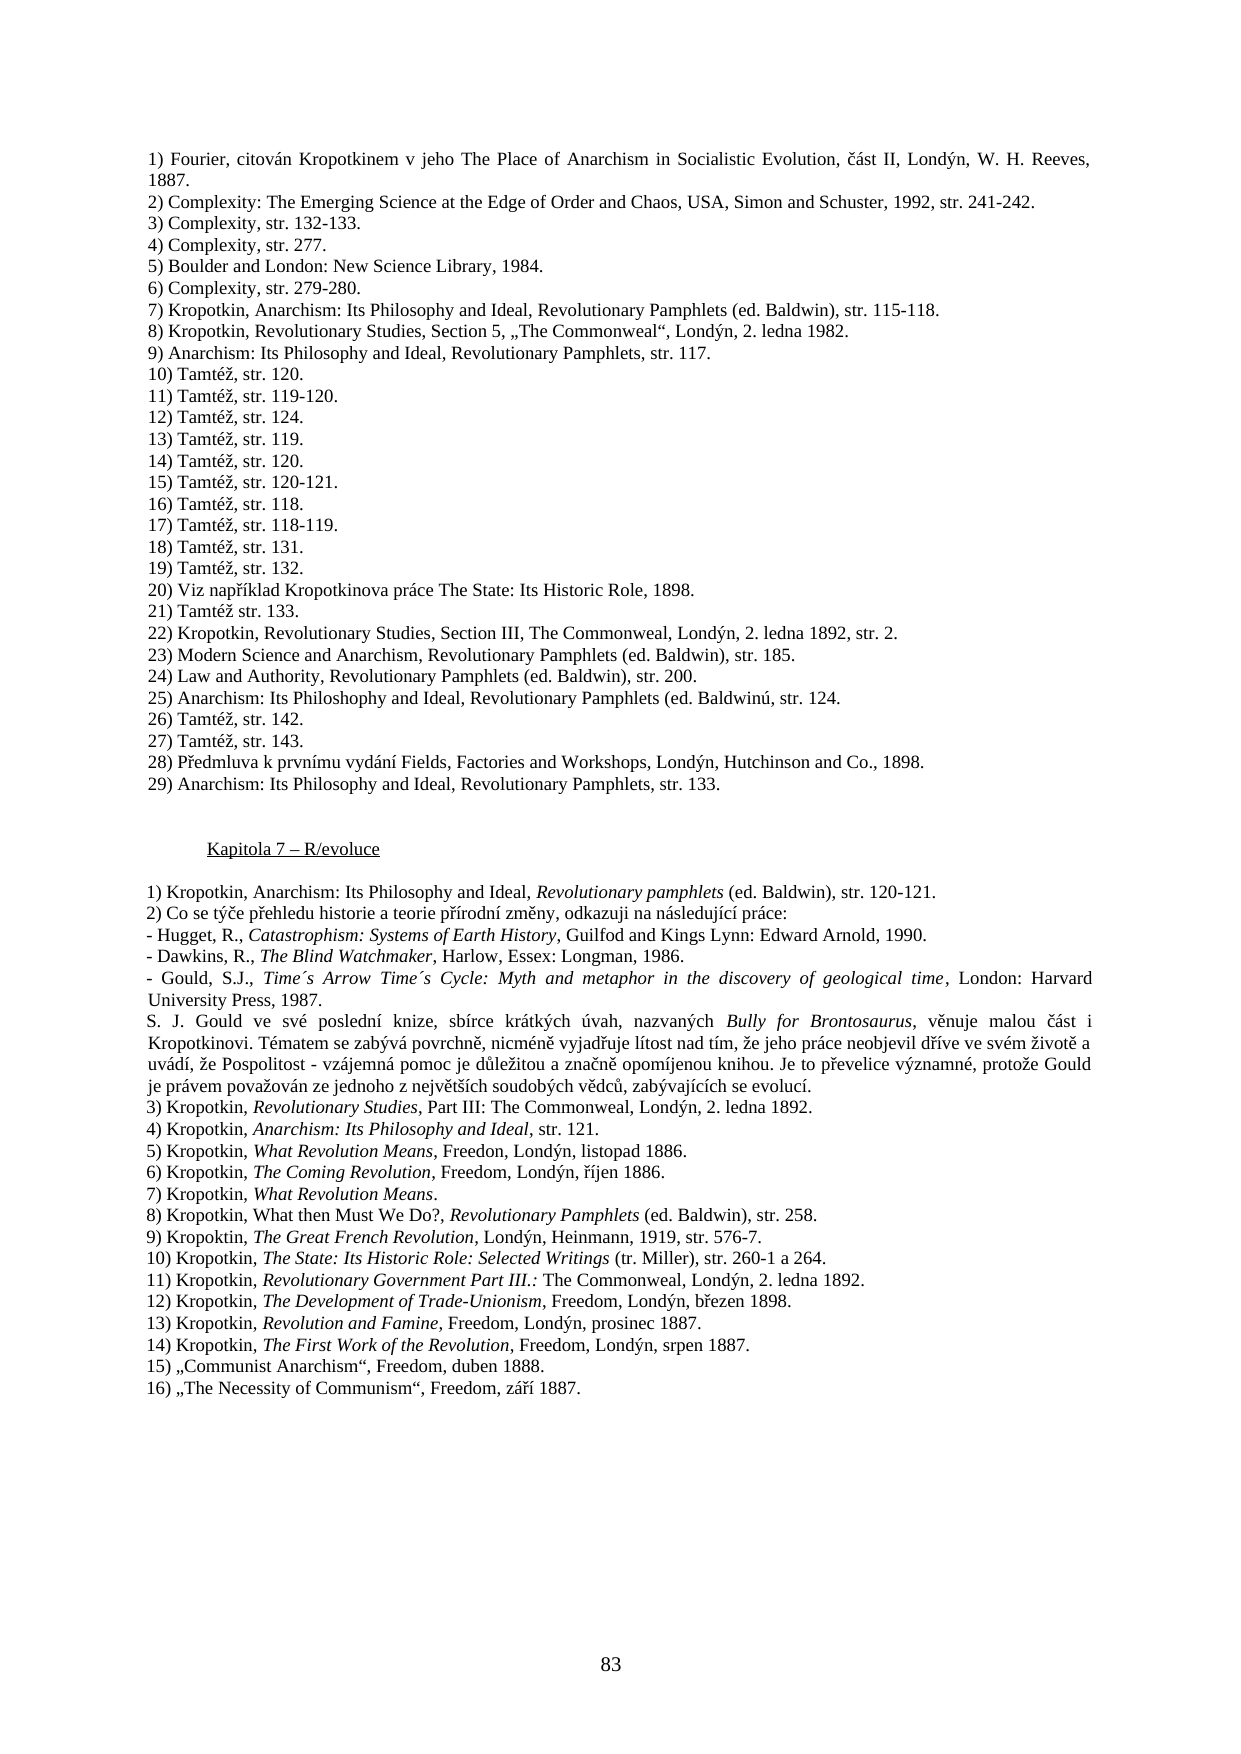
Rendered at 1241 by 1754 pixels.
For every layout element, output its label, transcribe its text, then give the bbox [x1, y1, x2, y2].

text 6) Kropotkin, The Coming Revolution, Freedom, Londýn, říjen 1886. [146, 1161, 1093, 1183]
text 14) Tamtéž, str. 120. [148, 449, 1093, 471]
text 4) Complexity, str. 277. [148, 234, 1093, 255]
text 9) Anarchism: Its Philosophy and Ideal, Revolutionary Pamphlets, str. 117. [148, 342, 1093, 363]
text 8) Kropotkin, Revolutionary Studies, Section 5, „The Commonweal“, Londýn, 2. ledna 1982. [148, 320, 1093, 342]
text 25) Anarchism: Its Philoshophy and Ideal, Revolutionary Pamphlets (ed. Baldwinú, str. 124. [148, 687, 1093, 708]
text 21) Tamtéž str. 133. [148, 600, 1093, 622]
text 11) Tamtéž, str. 119-120. [148, 385, 1093, 406]
text 15) Tamtéž, str. 120-121. [148, 471, 1093, 493]
text 10) Kropotkin, The State: Its Historic Role: Selected Writings (tr. Miller), str. 260-1 a 264. [146, 1247, 1093, 1269]
text 2) Complexity: The Emerging Science at the Edge of Order and Chaos, USA, Simon and Schuster, 1992, str. 241-242. [148, 191, 1093, 212]
text Kapitola 7 – R/evoluce [148, 838, 1093, 859]
text 19) Tamtéž, str. 132. [148, 557, 1093, 579]
text 10) Tamtéž, str. 120. [148, 363, 1093, 385]
text 11) Kropotkin, Revolutionary Government Part III.: The Commonweal, Londýn, 2. ledna 1892. [146, 1269, 1093, 1290]
text S. J. Gould ve své poslední knize, sbírce krátkých úvah, nazvaných Bully for Brontosaurus, věnuje malou část i Kropotkinovi. Tématem se zabývá povrchně, nicméně vyjadřuje lítost nad tím, že jeho práce neobjevil dříve ve svém životě a uvádí, že Pospolitost - vzájemná pomoc je důležitou a značně opomíjenou knihou. Je to převelice významné, protože Gould je právem považován ze jednoho z největších soudobých vědců, zabývajících se evolucí. [146, 1010, 1093, 1096]
text 16) „The Necessity of Communism“, Freedom, září 1887. [146, 1377, 1093, 1398]
text 16) Tamtéž, str. 118. [148, 493, 1093, 514]
text 24) Law and Authority, Revolutionary Pamphlets (ed. Baldwin), str. 200. [148, 665, 1093, 687]
text 9) Kropoktin, The Great French Revolution, Londýn, Heinmann, 1919, str. 576-7. [146, 1226, 1093, 1247]
text 2) Co se týče přehledu historie a teorie přírodní změny, odkazuji na následující práce: [146, 902, 1093, 924]
text - Gould, S.J., Time´s Arrow Time´s Cycle: Myth and metaphor in the discovery of geological time, London: Harvard University Press, 1987. [146, 967, 1093, 1010]
text 13) Kropotkin, Revolution and Famine, Freedom, Londýn, prosinec 1887. [146, 1312, 1093, 1333]
text 15) „Communist Anarchism“, Freedom, duben 1888. [146, 1355, 1093, 1377]
text 12) Tamtéž, str. 124. [148, 406, 1093, 428]
text 12) Kropotkin, The Development of Trade-Unionism, Freedom, Londýn, březen 1898. [146, 1290, 1093, 1312]
text 28) Předmluva k prvnímu vydání Fields, Factories and Workshops, Londýn, Hutchinson and Co., 1898. [148, 751, 1093, 773]
text 13) Tamtéž, str. 119. [148, 428, 1093, 449]
text 17) Tamtéž, str. 118-119. [148, 514, 1093, 536]
text 5) Kropotkin, What Revolution Means, Freedon, Londýn, listopad 1886. [146, 1139, 1093, 1161]
text 1) Kropotkin, Anarchism: Its Philosophy and Ideal, Revolutionary pamphlets (ed. Baldwin), str. 120-121. [146, 881, 1093, 902]
text 26) Tamtéž, str. 142. [148, 708, 1093, 730]
text 22) Kropotkin, Revolutionary Studies, Section III, The Commonweal, Londýn, 2. ledna 1892, str. 2. [148, 622, 1093, 643]
text 23) Modern Science and Anarchism, Revolutionary Pamphlets (ed. Baldwin), str. 185. [148, 643, 1093, 665]
text 6) Complexity, str. 279-280. [148, 277, 1093, 298]
text - Hugget, R., Catastrophism: Systems of Earth History, Guilfod and Kings Lynn: Edward Arnold, 1990. [146, 924, 1093, 945]
text 18) Tamtéž, str. 131. [148, 536, 1093, 557]
text 7) Kropotkin, What Revolution Means. [146, 1183, 1093, 1204]
text 5) Boulder and London: New Science Library, 1984. [148, 255, 1093, 277]
text - Dawkins, R., The Blind Watchmaker, Harlow, Essex: Longman, 1986. [146, 945, 1093, 967]
text 14) Kropotkin, The First Work of the Revolution, Freedom, Londýn, srpen 1887. [146, 1333, 1093, 1355]
text 29) Anarchism: Its Philosophy and Ideal, Revolutionary Pamphlets, str. 133. [148, 773, 1093, 794]
text 8) Kropotkin, What then Must We Do?, Revolutionary Pamphlets (ed. Baldwin), str. 258. [146, 1204, 1093, 1226]
text 4) Kropotkin, Anarchism: Its Philosophy and Ideal, str. 121. [146, 1118, 1093, 1139]
text 3) Kropotkin, Revolutionary Studies, Part III: The Commonweal, Londýn, 2. ledna 1892. [146, 1096, 1093, 1118]
text 20) Viz například Kropotkinova práce The State: Its Historic Role, 1898. [148, 579, 1093, 600]
text 3) Complexity, str. 132-133. [148, 212, 1093, 234]
text 27) Tamtéž, str. 143. [148, 730, 1093, 751]
text 1) Fourier, citován Kropotkinem v jeho The Place of Anarchism in Socialistic Evolution, část II, Londýn, W. H. Reeves, 1887. [148, 148, 1093, 191]
text 7) Kropotkin, Anarchism: Its Philosophy and Ideal, Revolutionary Pamphlets (ed. Baldwin), str. 115-118. [148, 298, 1093, 320]
